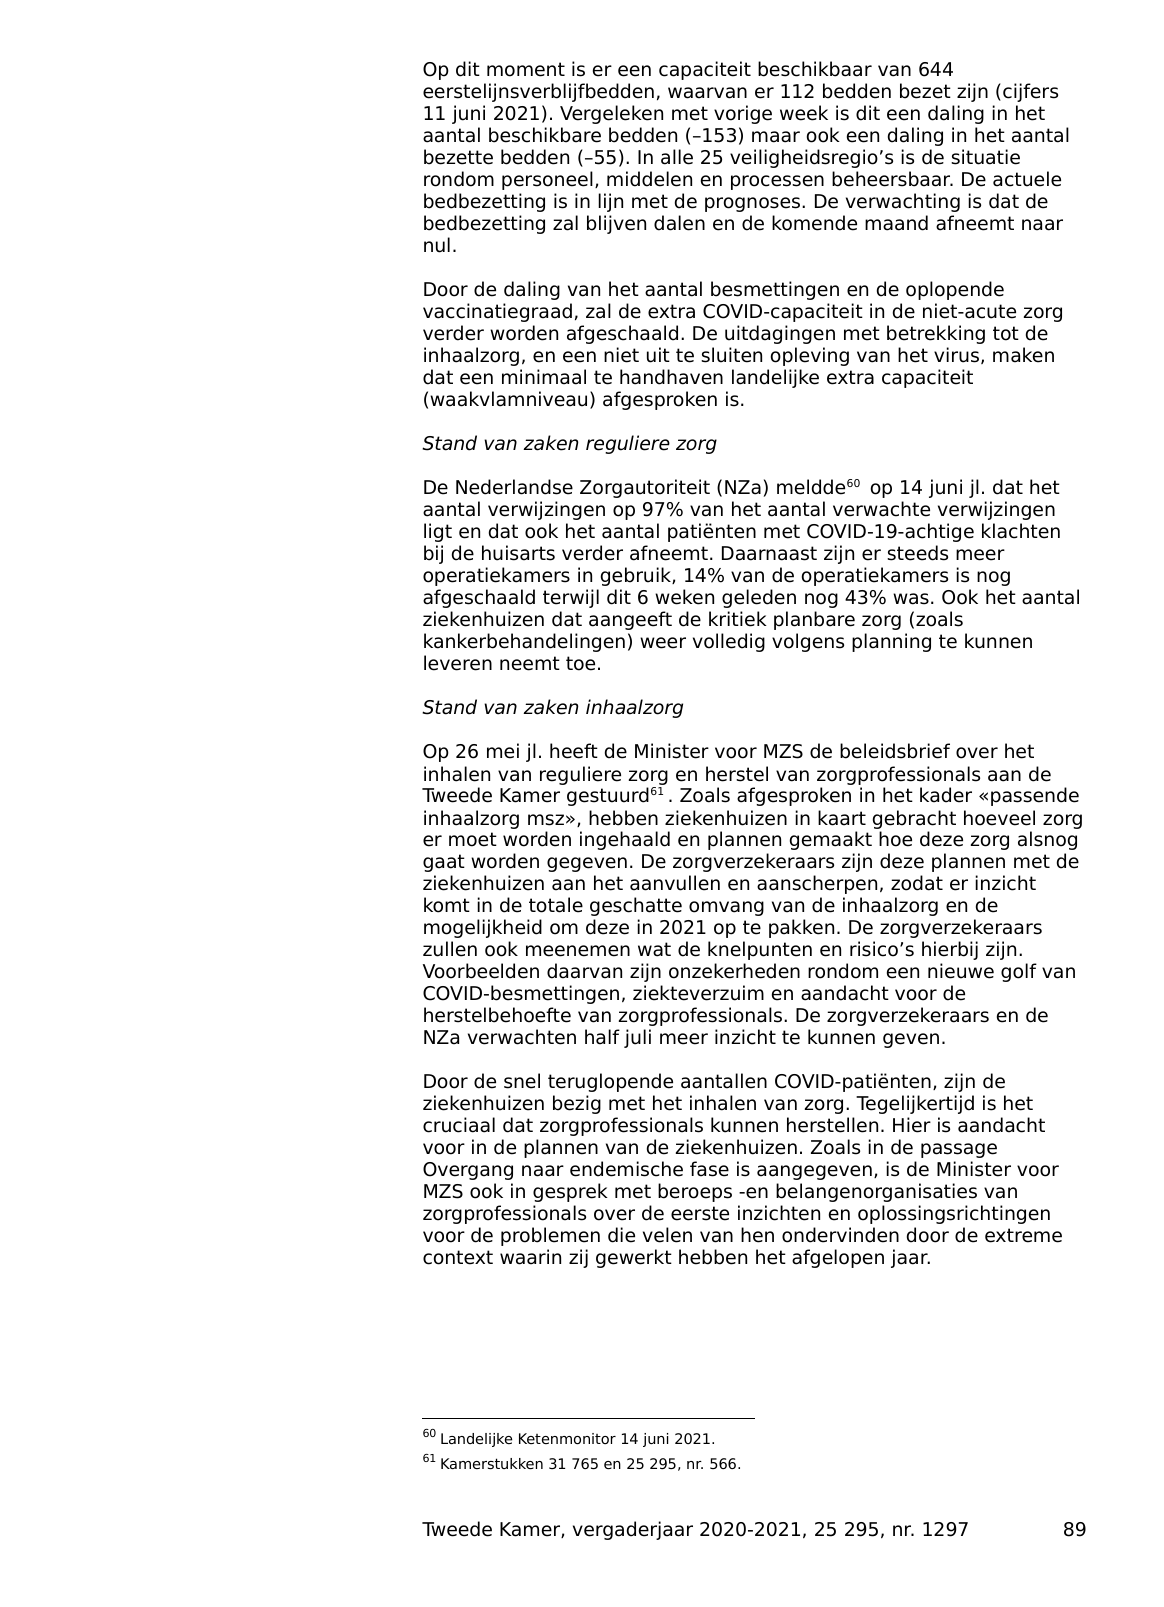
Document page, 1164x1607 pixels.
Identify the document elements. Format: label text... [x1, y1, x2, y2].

text Door de snel teruglopende aantallen COVID-patiënten, zijn de ziekenhuizen bezig met het inhalen van zorg. Tegelijkertijd is het cruciaal dat zorgprofessionals kunnen herstellen. Hier is aandacht voor in de plannen van de ziekenhuizen. Zoals in de passage Overgang naar endemische fase is aangegeven, is de Minister voor MZS ook in gesprek met beroeps -en belangenorganisaties van zorgprofessionals over de eerste inzichten en oplossingsrichtingen voor de problemen die velen van hen ondervinden door de extreme context waarin zij gewerkt hebben het afgelopen jaar. [422, 1071, 1087, 1269]
text Op dit moment is er een capaciteit beschikbaar van 644 eerstelijnsverblijfbedden, waarvan er 112 bedden bezet zijn (cijfers 11 juni 2021). Vergeleken met vorige week is dit een daling in het aantal beschikbare bedden (–153) maar ook een daling in het aantal bezette bedden (–55). In alle 25 veiligheidsregio’s is de situatie rondom personeel, middelen en processen beheersbaar. De actuele bedbezetting is in lijn met de prognoses. De verwachting is dat de bedbezetting zal blijven dalen en de komende maand afneemt naar nul. [422, 59, 1087, 257]
text Landelijke Ketenmonitor 14 juni 2021. [422, 1427, 1087, 1449]
text Op 26 mei jl. heeft de Minister voor MZS de beleidsbrief over het inhalen van reguliere zorg en herstel van zorgprofessionals aan de Tweede Kamer gestuurd. Zoals afgesproken in het kader «passende inhaalzorg msz», hebben ziekenhuizen in kaart gebracht hoeveel zorg er moet worden ingehaald en plannen gemaakt hoe deze zorg alsnog gaat worden gegeven. De zorgverzekeraars zijn deze plannen met de ziekenhuizen aan het aanvullen en aanscherpen, zodat er inzicht komt in de totale geschatte omvang van de inhaalzorg en de mogelijkheid om deze in 2021 op te pakken. De zorgverzekeraars zullen ook meenemen wat de knelpunten en risico’s hierbij zijn. Voorbeelden daarvan zijn onzekerheden rondom een nieuwe golf van COVID-besmettingen, ziekteverzuim en aandacht voor de herstelbehoefte van zorgprofessionals. De zorgverzekeraars en de NZa verwachten half juli meer inzicht te kunnen geven. [422, 741, 1087, 1049]
text Door de daling van het aantal besmettingen en de oplopende vaccinatiegraad, zal de extra COVID-capaciteit in de niet-acute zorg verder worden afgeschaald. De uitdagingen met betrekking tot de inhaalzorg, en een niet uit te sluiten opleving van het virus, maken dat een minimaal te handhaven landelijke extra capaciteit (waakvlamniveau) afgesproken is. [422, 279, 1087, 411]
subtitle Stand van zaken reguliere zorg [422, 433, 1087, 455]
text Kamerstukken 31 765 en 25 295, nr. 566. [422, 1452, 1087, 1474]
text De Nederlandse Zorgautoriteit (NZa) meldde op 14 juni jl. dat het aantal verwijzingen op 97% van het aantal verwachte verwijzingen ligt en dat ook het aantal patiënten met COVID-19-achtige klachten bij de huisarts verder afneemt. Daarnaast zijn er steeds meer operatiekamers in gebruik, 14% van de operatiekamers is nog afgeschaald terwijl dit 6 weken geleden nog 43% was. Ook het aantal ziekenhuizen dat aangeeft de kritiek planbare zorg (zoals kankerbehandelingen) weer volledig volgens planning te kunnen leveren neemt toe. [422, 477, 1087, 675]
subtitle Stand van zaken inhaalzorg [422, 697, 1087, 719]
